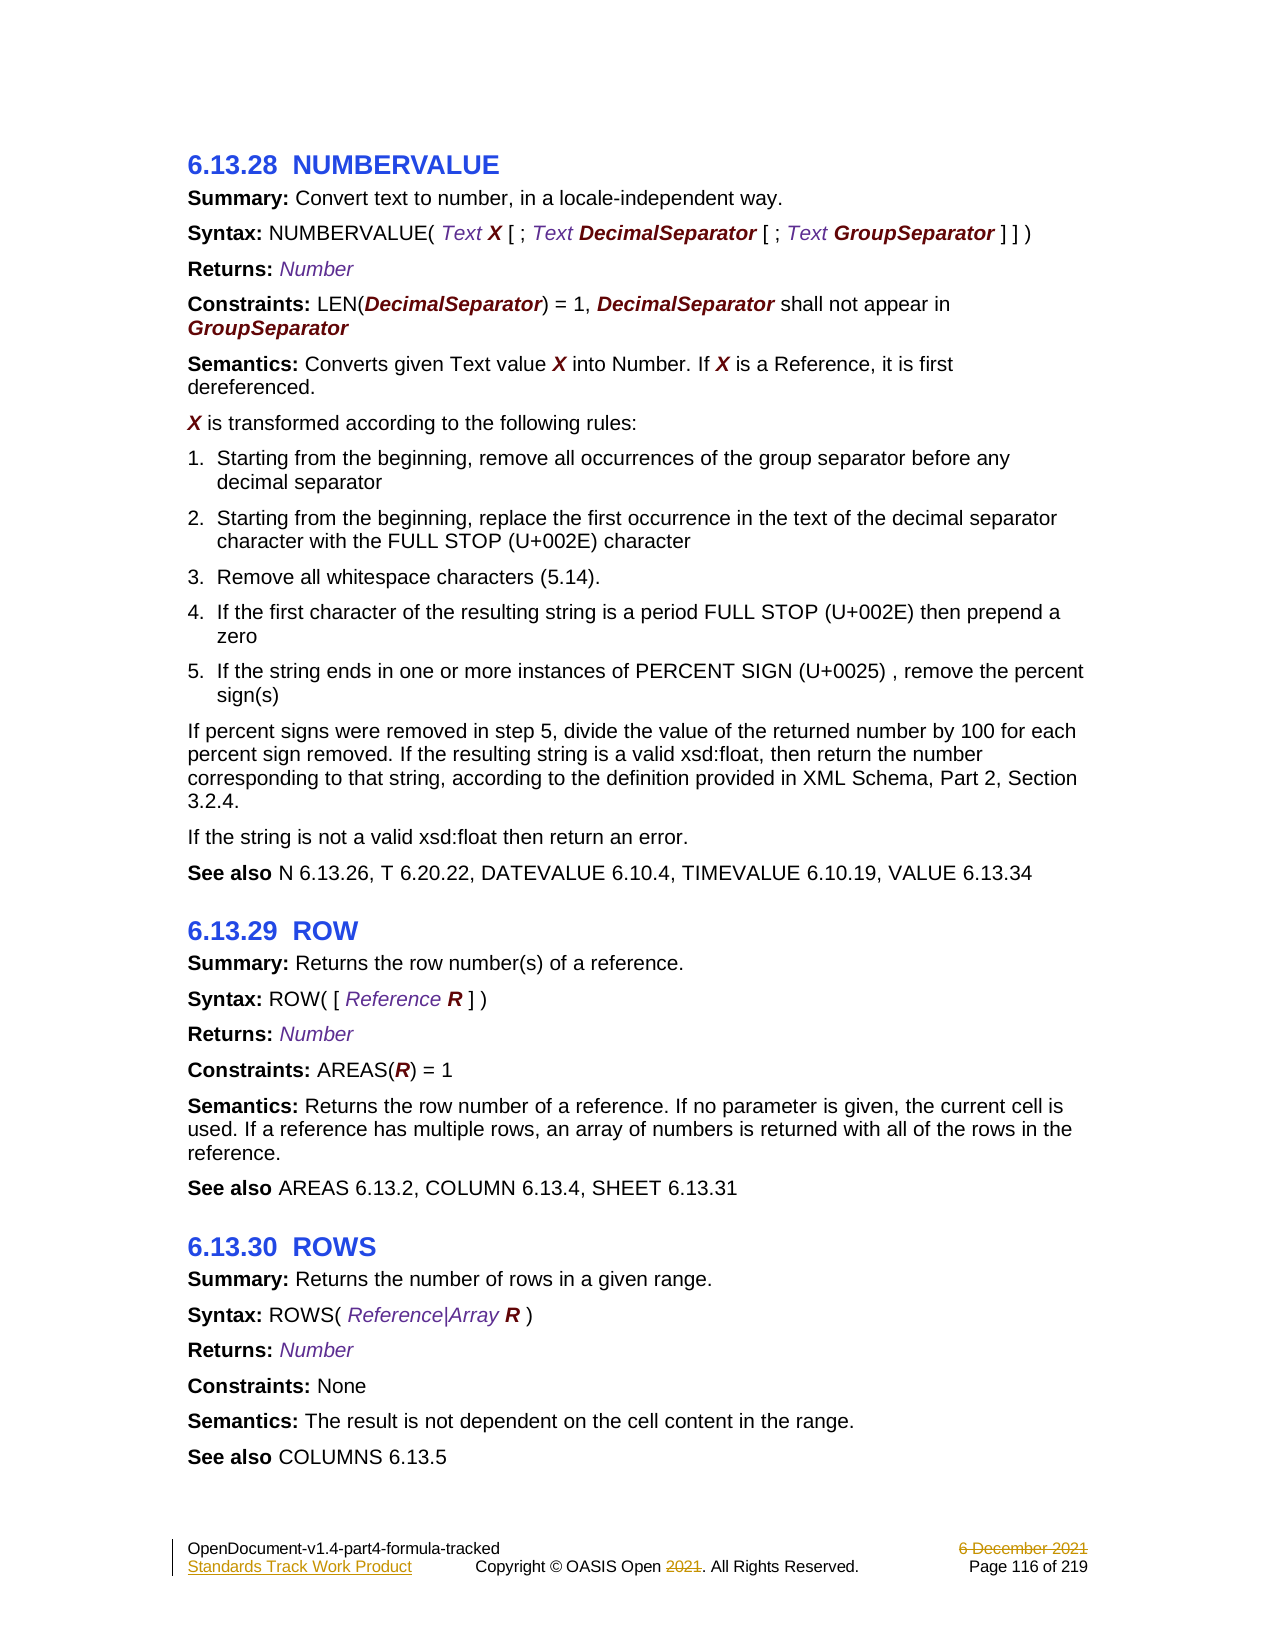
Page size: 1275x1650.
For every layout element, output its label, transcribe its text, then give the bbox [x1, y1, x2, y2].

text Syntax: ROW( [ Reference R ] ) [187, 987, 1088, 1011]
text Summary: Returns the row number(s) of a reference. [187, 952, 1088, 975]
text Semantics: The result is not dependent on the cell content in the range. [187, 1410, 1088, 1433]
text Summary: Returns the number of rows in a given range. [187, 1267, 1088, 1291]
text Returns: Number [187, 257, 1088, 281]
text X is transformed according to the following rules: [187, 411, 1088, 435]
text Constraints: AREAS(R) = 1 [187, 1058, 1088, 1082]
text Constraints: None [187, 1374, 1088, 1398]
text If the string is not a valid xsd:float then return an error. [187, 825, 1088, 849]
text Semantics: Converts given Text value X into Number. If X is a Reference, it is first dereferenced. [187, 352, 1088, 399]
text Syntax: NUMBERVALUE( Text X [ ; Text DecimalSeparator [ ; Text GroupSeparator ] ] ) [187, 222, 1088, 245]
text See also N 6.13.26, T 6.20.22, DATEVALUE 6.10.4, TIMEVALUE 6.10.19, VALUE 6.13.34 [187, 861, 1088, 884]
subtitle ROWS [187, 1231, 1088, 1261]
text If percent signs were removed in step 5, divide the value of the returned number by 100 for each percent sign removed. If the resulting string is a valid xsd:float, then return the number corresponding to that string, according to the definition provided in XML Schema, Part 2, Section 3.2.4. [187, 719, 1088, 813]
text Constraints: LEN(DecimalSeparator) = 1, DecimalSeparator shall not appear in GroupSeparator [187, 293, 1088, 340]
list Starting from the beginning, replace the first occurrence in the text of the decimal separator character with the FULL STOP (U+002E) character [187, 506, 1088, 553]
text Returns: Number [187, 1023, 1088, 1046]
list If the first character of the resulting string is a period FULL STOP (U+002E) then prepend a zero [187, 601, 1088, 648]
subtitle NUMBERVALUE [187, 150, 1088, 180]
list If the string ends in one or more instances of PERCENT SIGN (U+0025) , remove the percent sign(s) [187, 660, 1088, 707]
list Starting from the beginning, remove all occurrences of the group separator before any decimal separator [187, 447, 1088, 494]
text Summary: Convert text to number, in a locale-independent way. [187, 186, 1088, 209]
text Returns: Number [187, 1339, 1088, 1362]
text See also COLUMNS 6.13.5 [187, 1446, 1088, 1469]
subtitle ROW [187, 916, 1088, 946]
list Remove all whitespace characters (5.14). [187, 565, 1088, 589]
text Semantics: Returns the row number of a reference. If no parameter is given, the current cell is used. If a reference has multiple rows, an array of numbers is returned with all of the rows in the reference. [187, 1094, 1088, 1165]
text See also AREAS 6.13.2, COLUMN 6.13.4, SHEET 6.13.31 [187, 1177, 1088, 1200]
text Syntax: ROWS( Reference|Array R ) [187, 1303, 1088, 1327]
